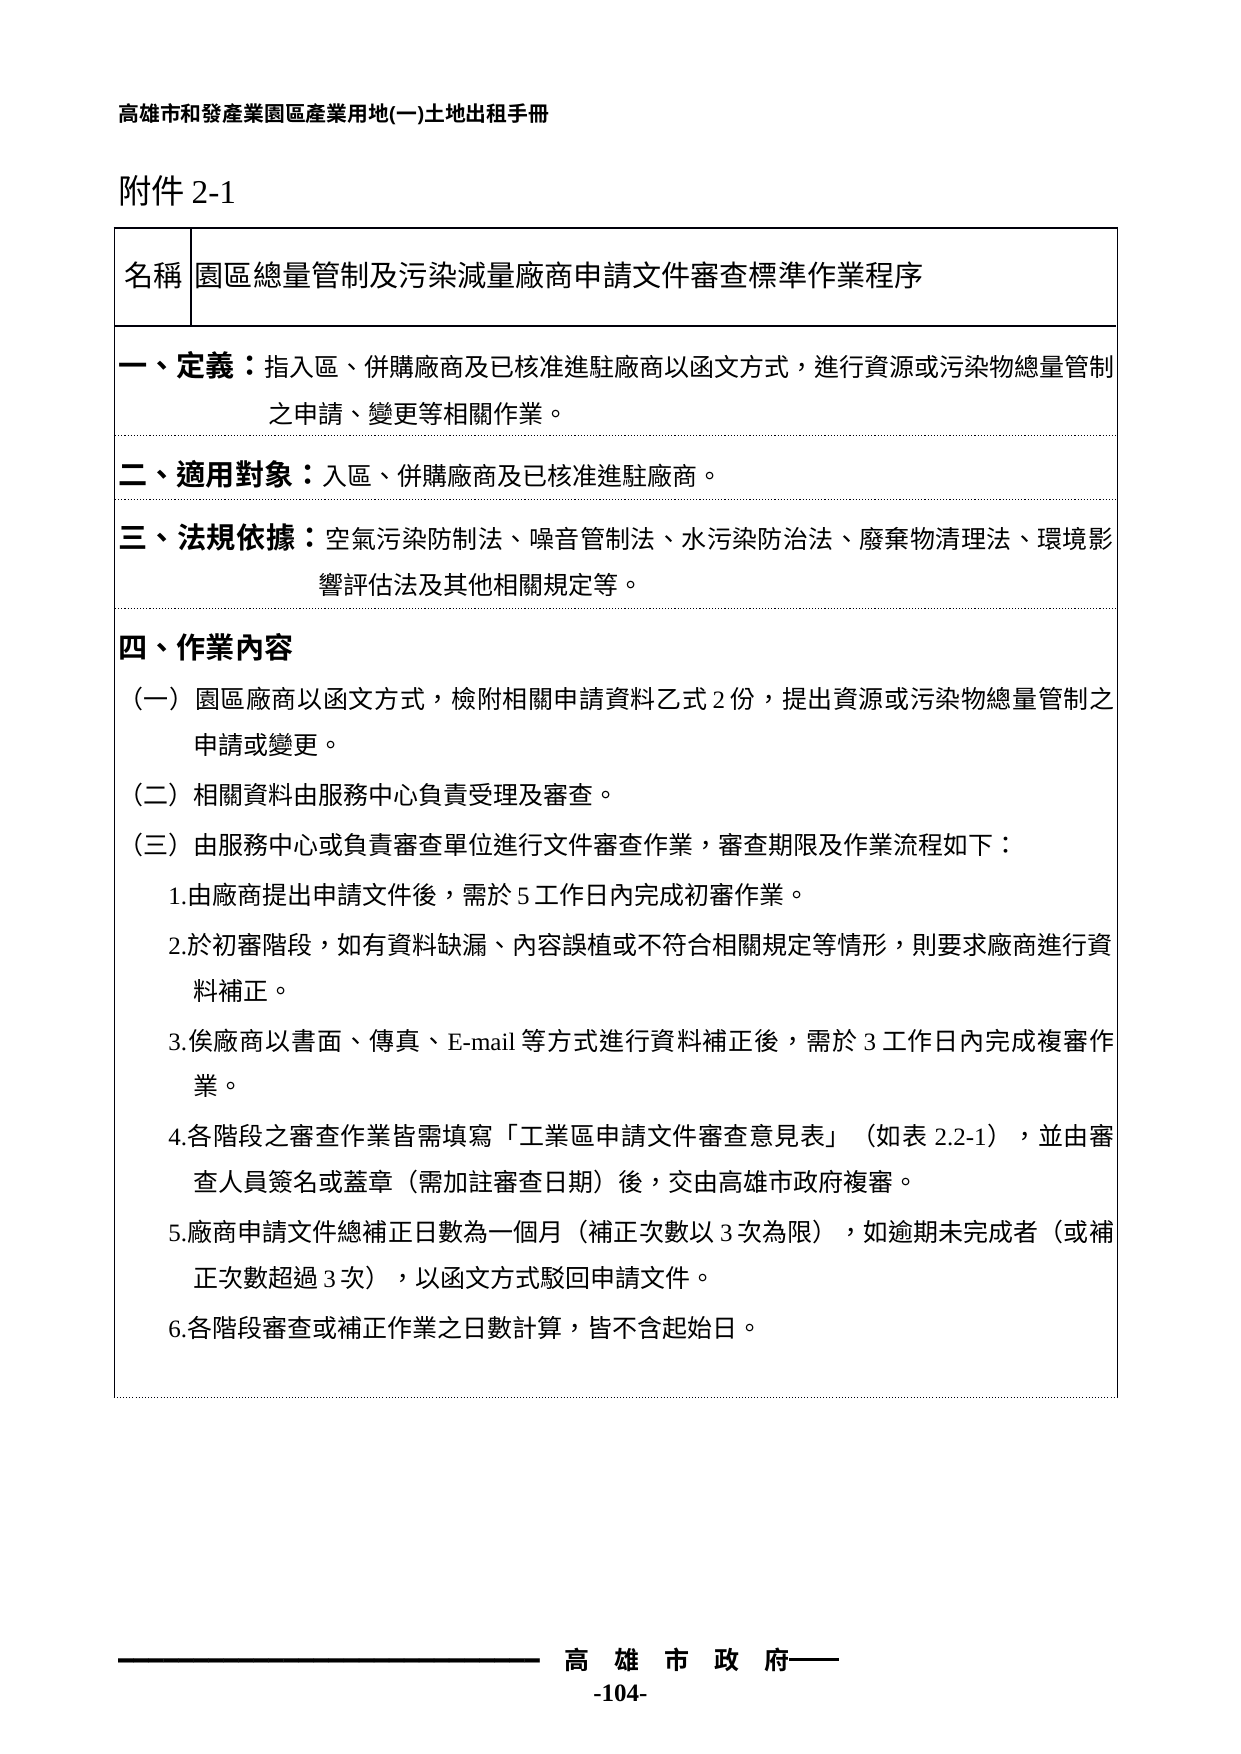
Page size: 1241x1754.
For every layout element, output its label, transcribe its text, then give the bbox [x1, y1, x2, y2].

table_cell 三、法規依據：空氣污染防制法、噪音管制法、水污染防治法、廢棄物清理法、環境影響評估法及其他相關規定等。 [115, 499, 1117, 608]
table_header 園區總量管制及污染減量廠商申請文件審查標準作業程序 [192, 229, 1117, 325]
subtitle 附件2-1 [118, 160, 1122, 214]
table_cell 二、適用對象：入區、併購廠商及已核准進駐廠商。 [115, 435, 1117, 499]
table_header 名稱 [115, 229, 190, 325]
table_cell 一、定義：指入區、併購廠商及已核准進駐廠商以函文方式，進行資源或污染物總量管制之申請、變更等相關作業。 [115, 325, 1117, 435]
table_cell 四、作業內容 （一）園區廠商以函文方式，檢附相關申請資料乙式2份，提出資源或污染物總量管制之申請或變更。 （二）相關資料由服務中心負責受理及審查。 （三）由服務中心或負責審查單位進行文件審查作業，審查期限及作業流程如下： 1.由廠商提出申請文件後，需於5工作日內完成初審作業。 2.於初審階段，如有資料缺漏、內容誤植或不符合相關規定等情形，則要求廠商進行資料補正。 3.俟廠商以書面、傳真、E-mail等方式進行資料補正後，需於3工作日內完成複審作業。 4.各階段之審查作業皆需填寫「工業區申請文件審查意見表」（如表2.2-1），並由審查人員簽名或蓋章（需加註審查日期）後，交由高雄市政府複審。 5.廠商申請文件總補正日數為一個月（補正次數以3次為限），如逾期未完成者（或補正次數超過3次），以函文方式駁回申請文件。 6.各階段審查或補正作業之日數計算，皆不含起始日。 [115, 608, 1117, 1397]
